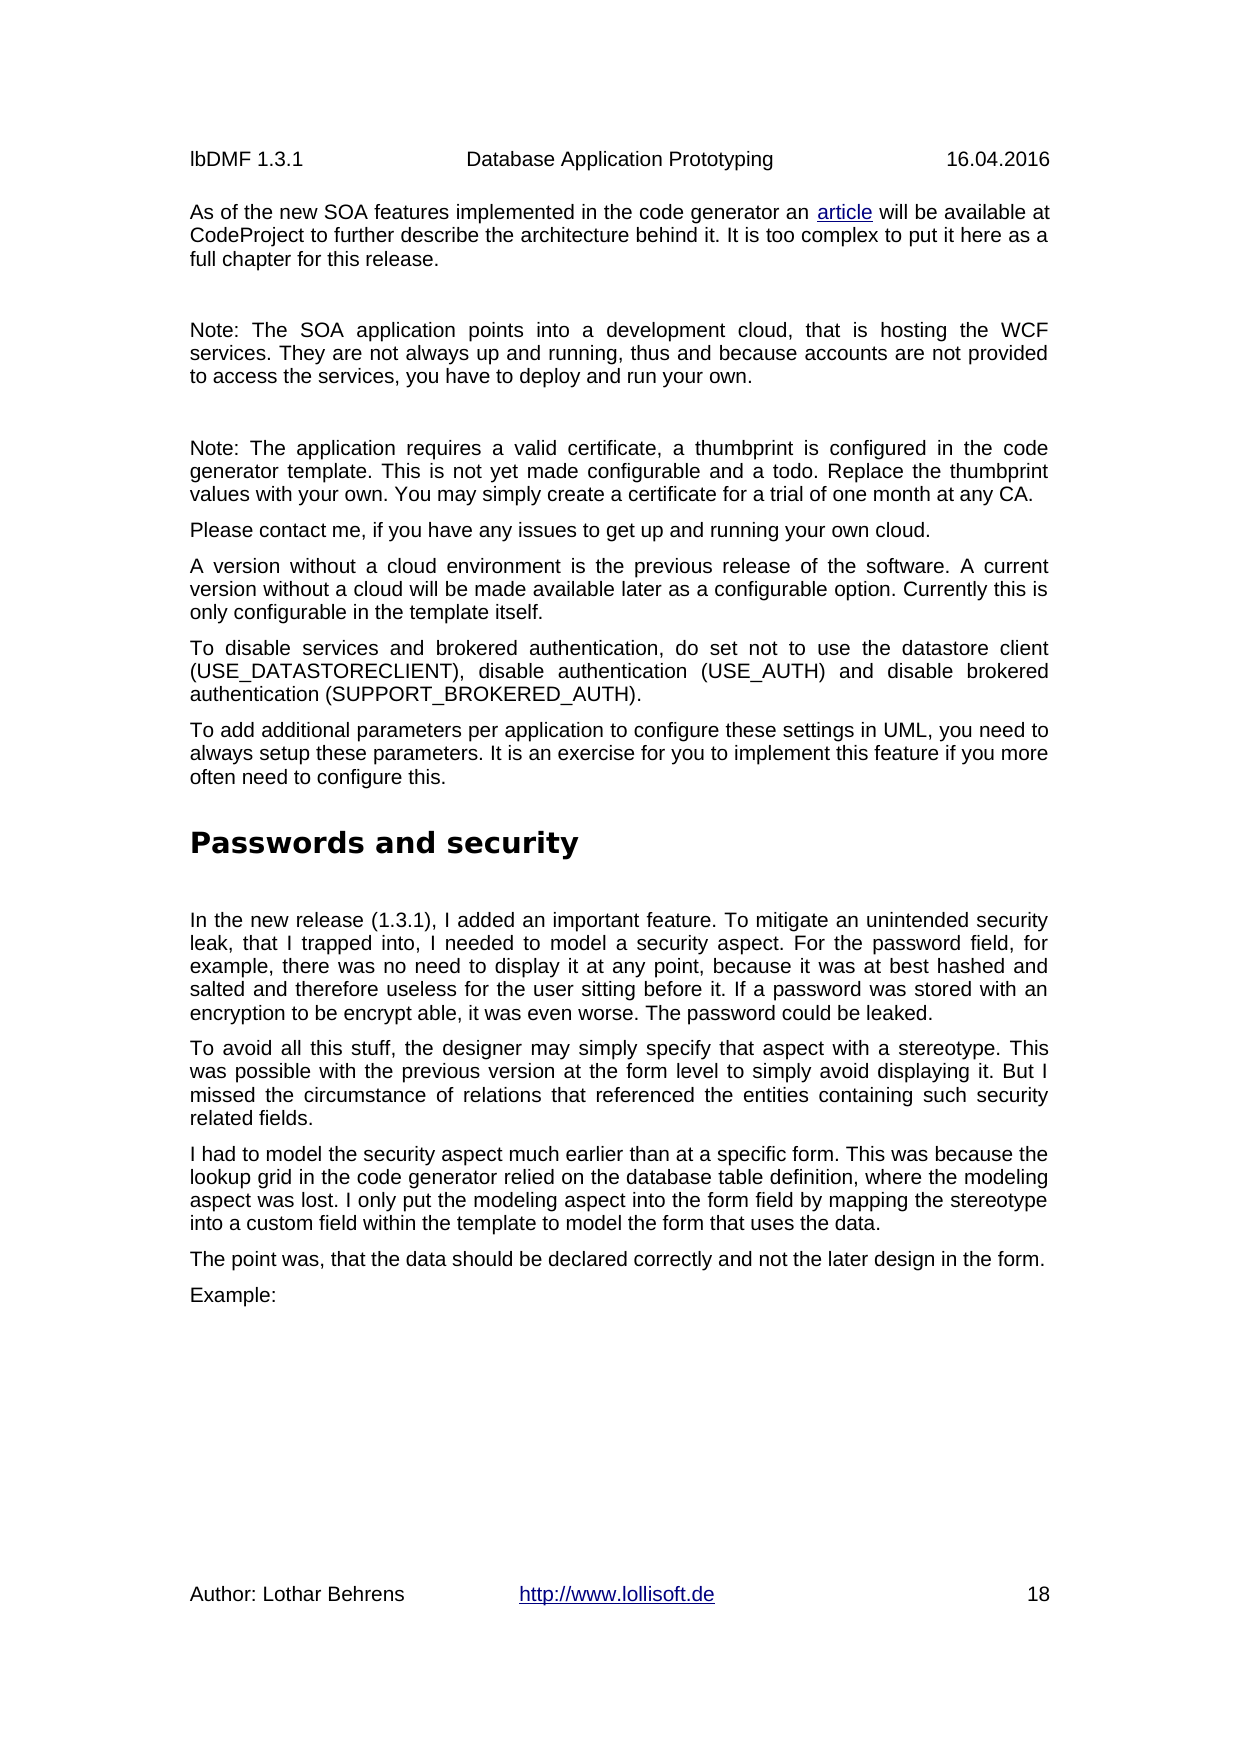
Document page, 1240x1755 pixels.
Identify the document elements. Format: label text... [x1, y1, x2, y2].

text The point was, that the data should be declared correctly and not the later design in the form. [189, 1248, 1050, 1271]
text As of the new SOA features implemented in the code generator an article will be available at CodeProject to further describe the architecture behind it. It is too complex to put it here as a full chapter for this release. [189, 201, 1050, 270]
text In the new release (1.3.1), I added an important feature. To mitigate an unintended security leak, that I trapped into, I needed to model a security aspect. For the password field, for example, there was no need to display it at any point, because it was at best hashed and salted and therefore useless for the user sitting before it. If a password was stored with an encryption to be encrypt able, it was even worse. The password could be leaked. [189, 908, 1050, 1024]
text Note: The application requires a valid certificate, a thumbprint is configured in the code generator template. This is not yet made configurable and a todo. Replace the thumbprint values with your own. You may simply create a certificate for a trial of one month at any CA. [189, 436, 1050, 506]
text A version without a cloud environment is the previous release of the software. A current version without a cloud will be made available later as a configurable option. Currently this is only configurable in the template itself. [189, 554, 1050, 624]
text To disable services and brokered authentication, do set not to use the datastore client (USE_DATASTORECLIENT), disable authentication (USE_AUTH) and disable brokered authentication (SUPPORT_BROKERED_AUTH). [189, 637, 1050, 706]
text To avoid all this stuff, the designer may simply specify that aspect with a stereotype. This was possible with the previous version at the form level to simply avoid displaying it. But I missed the circumstance of relations that referenced the entities containing such security related fields. [189, 1037, 1050, 1130]
text I had to model the security aspect much earlier than at a specific form. This was because the lookup grid in the code generator relied on the database table definition, where the modeling aspect was lost. I only put the modeling aspect into the form field by mapping the stereotype into a custom field within the template to model the form that uses the data. [189, 1142, 1050, 1235]
text Example: [189, 1283, 1050, 1307]
subtitle Passwords and security [189, 826, 1050, 860]
text To add additional parameters per application to configure these settings in UML, you need to always setup these parameters. It is an exercise for you to implement this feature if you more often need to configure this. [189, 719, 1050, 788]
text Note: The SOA application points into a development cloud, that is hosting the WCF services. They are not always up and running, thus and because accounts are not provided to access the services, you have to deploy and run your own. [189, 318, 1050, 388]
text Please contact me, if you have any issues to get up and running your own cloud. [189, 519, 1050, 542]
